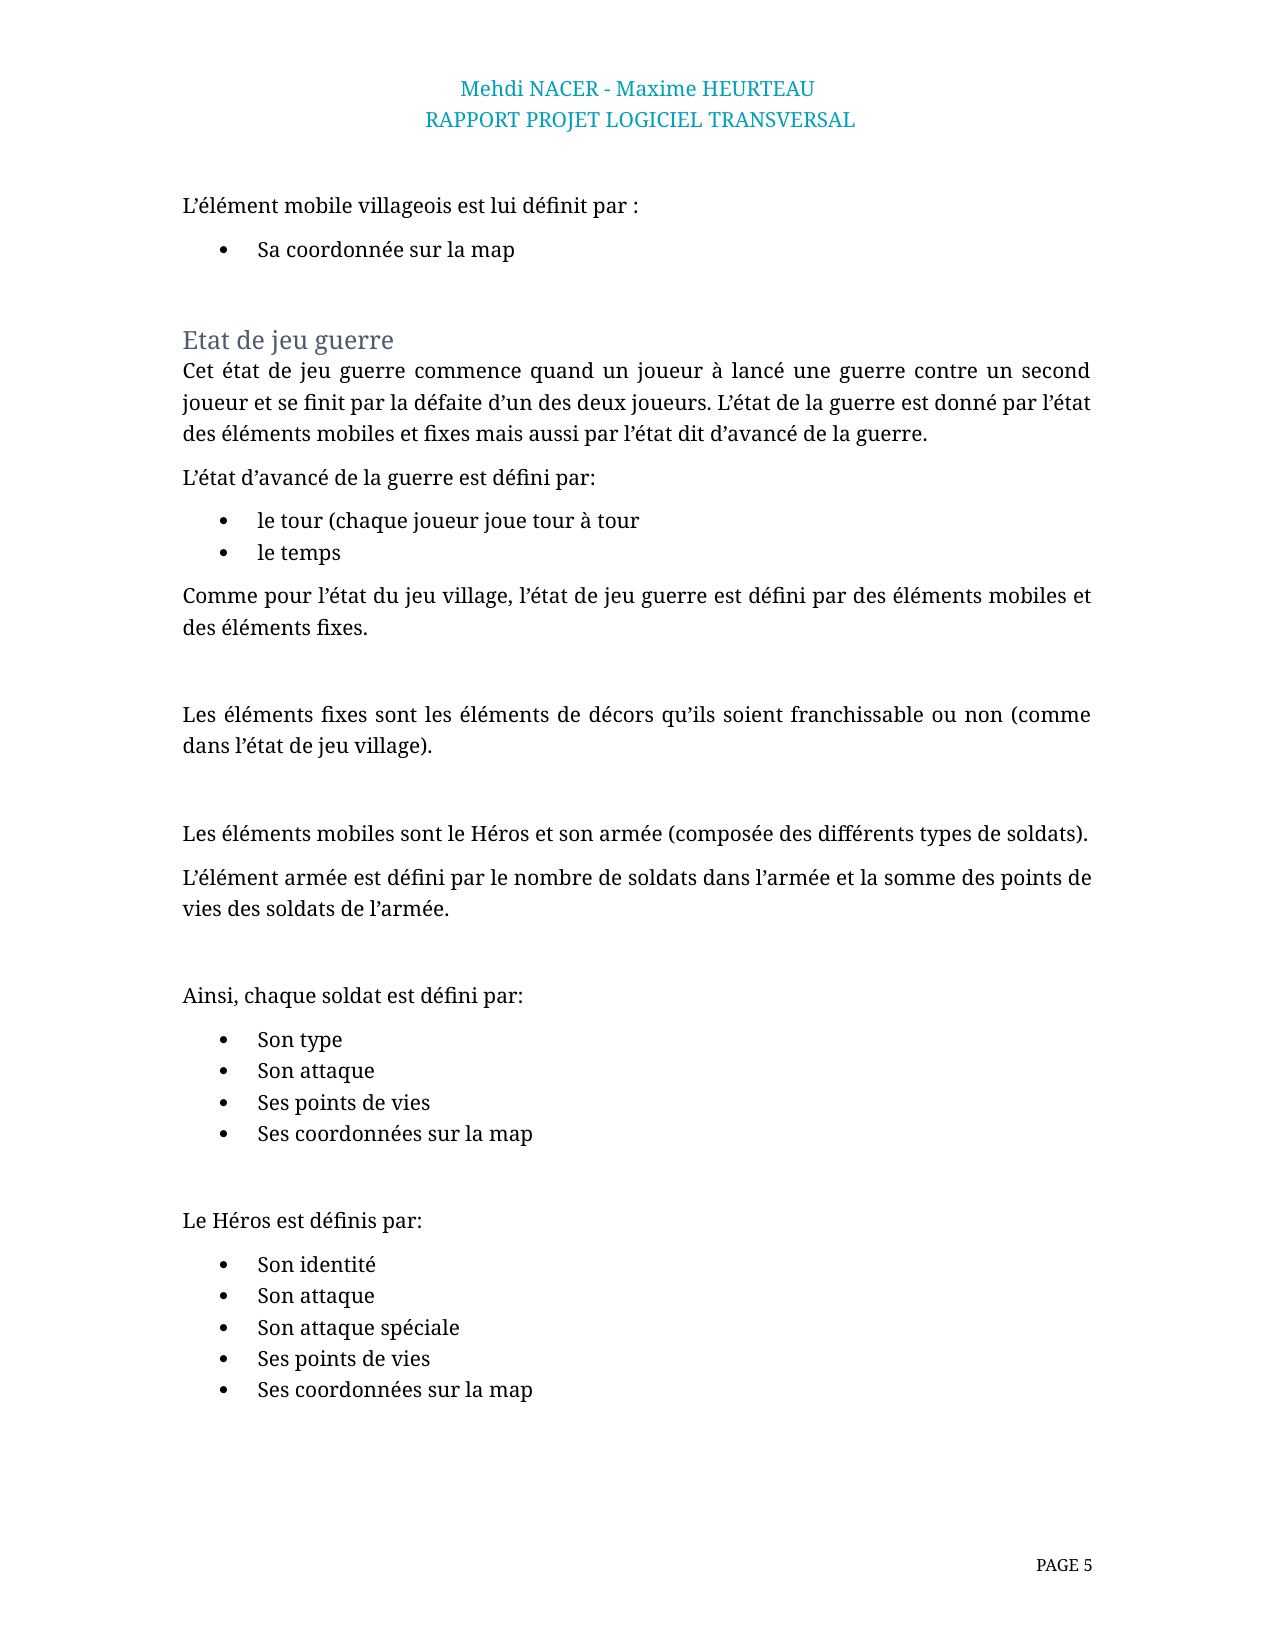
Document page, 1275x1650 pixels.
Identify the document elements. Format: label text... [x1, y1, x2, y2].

text Les éléments mobiles sont le Héros et son armée (composée des différents types de soldats). [182, 819, 1093, 847]
text Les éléments fixes sont les éléments de décors qu’ils soient franchissable ou non (comme dans l’état de jeu village). [182, 700, 1093, 760]
text L’élément mobile villageois est lui définit par : [182, 191, 1093, 220]
list Ses points de vies [220, 1344, 1093, 1372]
list le tour (chaque joueur joue tour à tour [220, 507, 1093, 535]
list Son attaque [220, 1282, 1093, 1310]
text Ainsi, chaque soldat est défini par: [182, 982, 1093, 1010]
list Sa coordonnée sur la map [220, 235, 1093, 263]
list Ses coordonnées sur la map [220, 1119, 1093, 1147]
list Ses points de vies [220, 1088, 1093, 1116]
text Cet état de jeu guerre commence quand un joueur à lancé une guerre contre un second joueur et se finit par la défaite d’un des deux joueurs. L’état de la guerre est donné par l’état des éléments mobiles et fixes mais aussi par l’état dit d’avancé de la guerre. [182, 357, 1093, 447]
text Comme pour l’état du jeu village, l’état de jeu guerre est défini par des éléments mobiles et des éléments fixes. [182, 582, 1093, 641]
list Son attaque spéciale [220, 1313, 1093, 1341]
list Son type [220, 1025, 1093, 1054]
list Ses coordonnées sur la map [220, 1375, 1093, 1404]
list Son attaque [220, 1057, 1093, 1085]
text L’élément armée est défini par le nombre de soldats dans l’armée et la somme des points de vies des soldats de l’armée. [182, 863, 1093, 922]
text L’état d’avancé de la guerre est défini par: [182, 463, 1093, 491]
list le temps [220, 538, 1093, 566]
subtitle Etat de jeu guerre [182, 322, 1093, 357]
list Son identité [220, 1250, 1093, 1279]
text Le Héros est définis par: [182, 1207, 1093, 1235]
